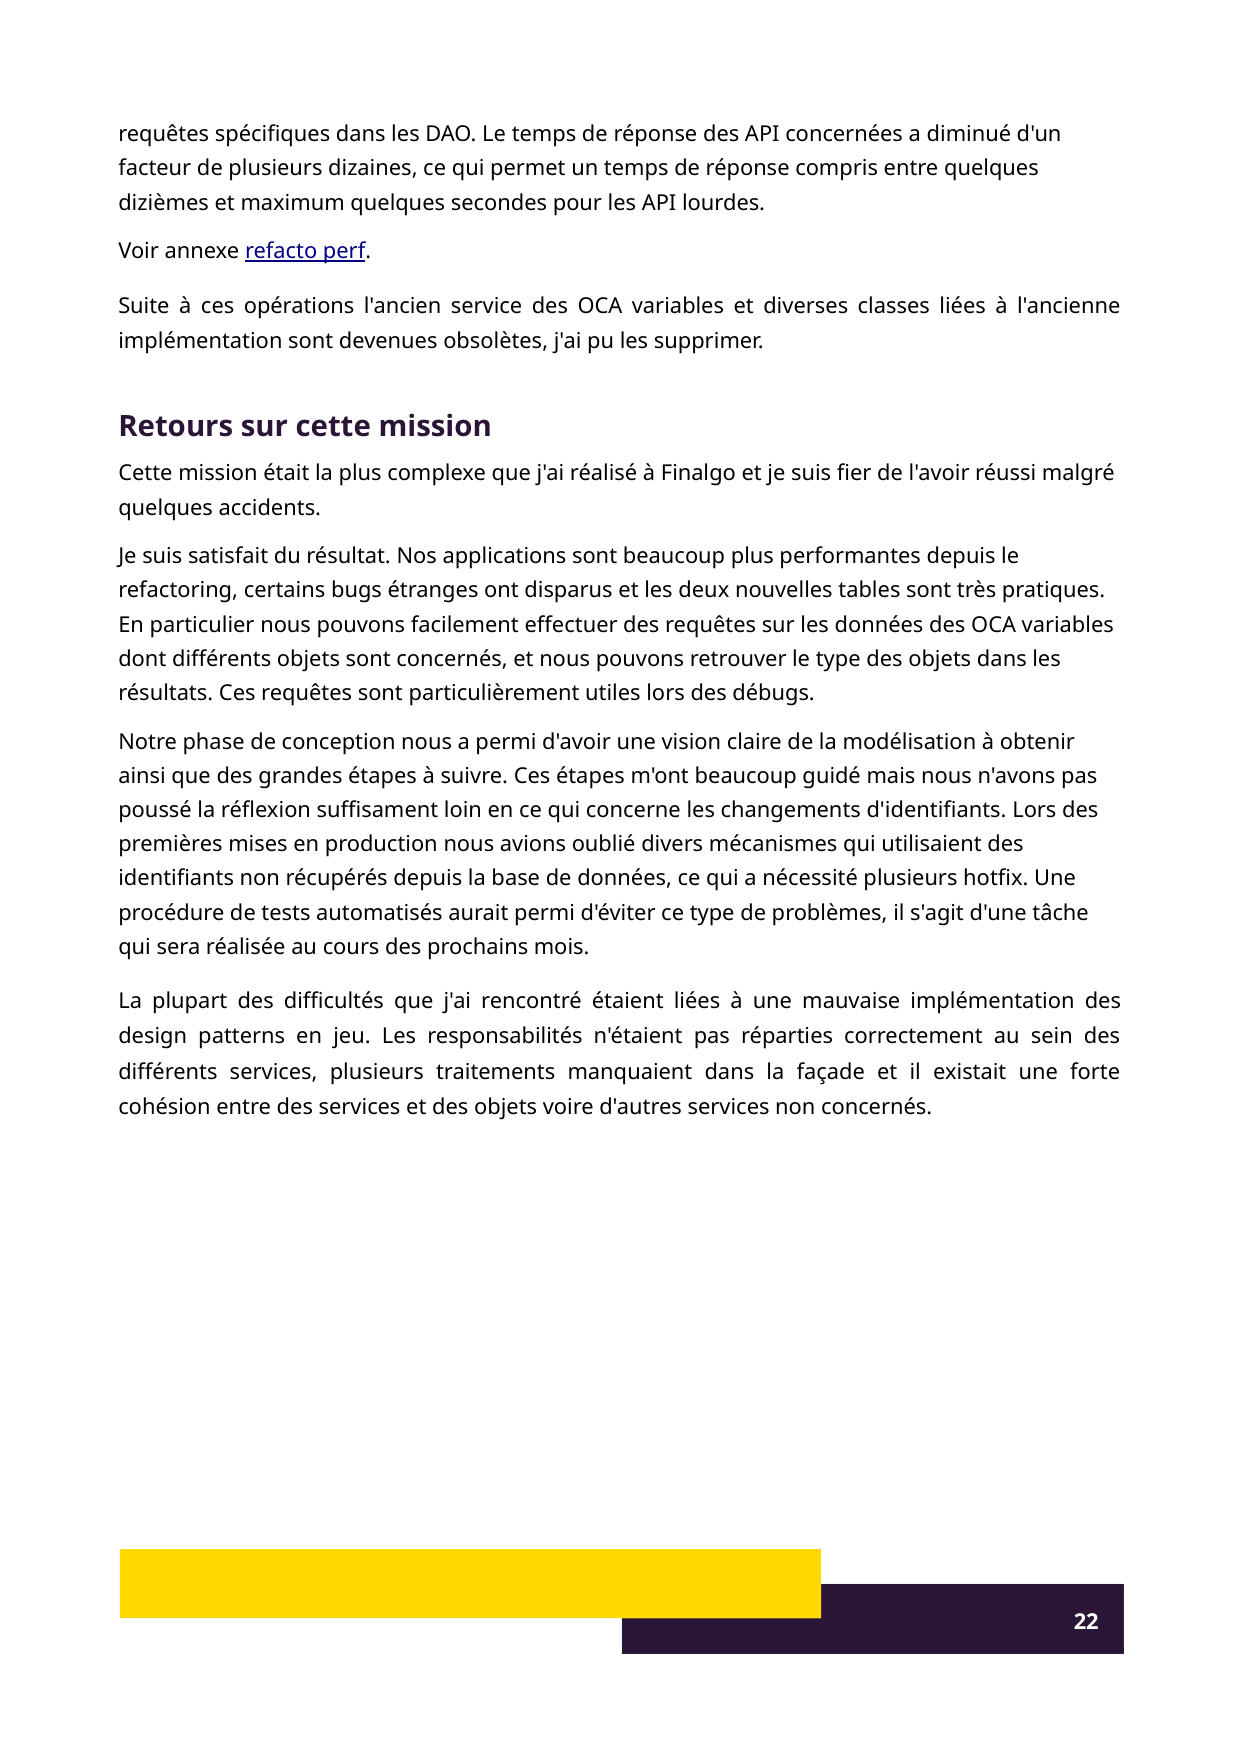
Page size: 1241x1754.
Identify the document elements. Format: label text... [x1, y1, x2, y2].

subtitle Retours sur cette mission [118, 405, 1122, 445]
text Je suis satisfait du résultat. Nos applications sont beaucoup plus performantes depuis le refactoring, certains bugs étranges ont disparus et les deux nouvelles tables sont très pratiques. En particulier nous pouvons facilement effectuer des requêtes sur les données des OCA variables dont différents objets sont concernés, et nous pouvons retrouver le type des objets dans les résultats. Ces requêtes sont particulièrement utiles lors des débugs. [118, 540, 1122, 707]
text Voir annexe refacto perf. [118, 235, 1122, 265]
text requêtes spécifiques dans les DAO. Le temps de réponse des API concernées a diminué d'un facteur de plusieurs dizaines, ce qui permet un temps de réponse compris entre quelques dizièmes et maximum quelques secondes pour les API lourdes. [118, 118, 1122, 216]
text Cette mission était la plus complexe que j'ai réalisé à Finalgo et je suis fier de l'avoir réussi malgré quelques accidents. [118, 457, 1122, 521]
text La plupart des difficultés que j'ai rencontré étaient liées à une mauvaise implémentation des design patterns en jeu. Les responsabilités n'étaient pas réparties correctement au sein des différents services, plusieurs traitements manquaient dans la façade et il existait une forte cohésion entre des services et des objets voire d'autres services non concernés. [118, 979, 1122, 1121]
text Suite à ces opérations l'ancien service des OCA variables et diverses classes liées à l'ancienne implémentation sont devenues obsolètes, j'ai pu les supprimer. [118, 284, 1122, 355]
picture [119, 1549, 1124, 1654]
text Notre phase de conception nous a permi d'avoir une vision claire de la modélisation à obtenir ainsi que des grandes étapes à suivre. Ces étapes m'ont beaucoup guidé mais nous n'avons pas poussé la réflexion suffisament loin en ce qui concerne les changements d'identifiants. Lors des premières mises en production nous avions oublié divers mécanismes qui utilisaient des identifiants non récupérés depuis la base de données, ce qui a nécessité plusieurs hotfix. Une procédure de tests automatisés aurait permi d'éviter ce type de problèmes, il s'agit d'une tâche qui sera réalisée au cours des prochains mois. [118, 726, 1122, 960]
